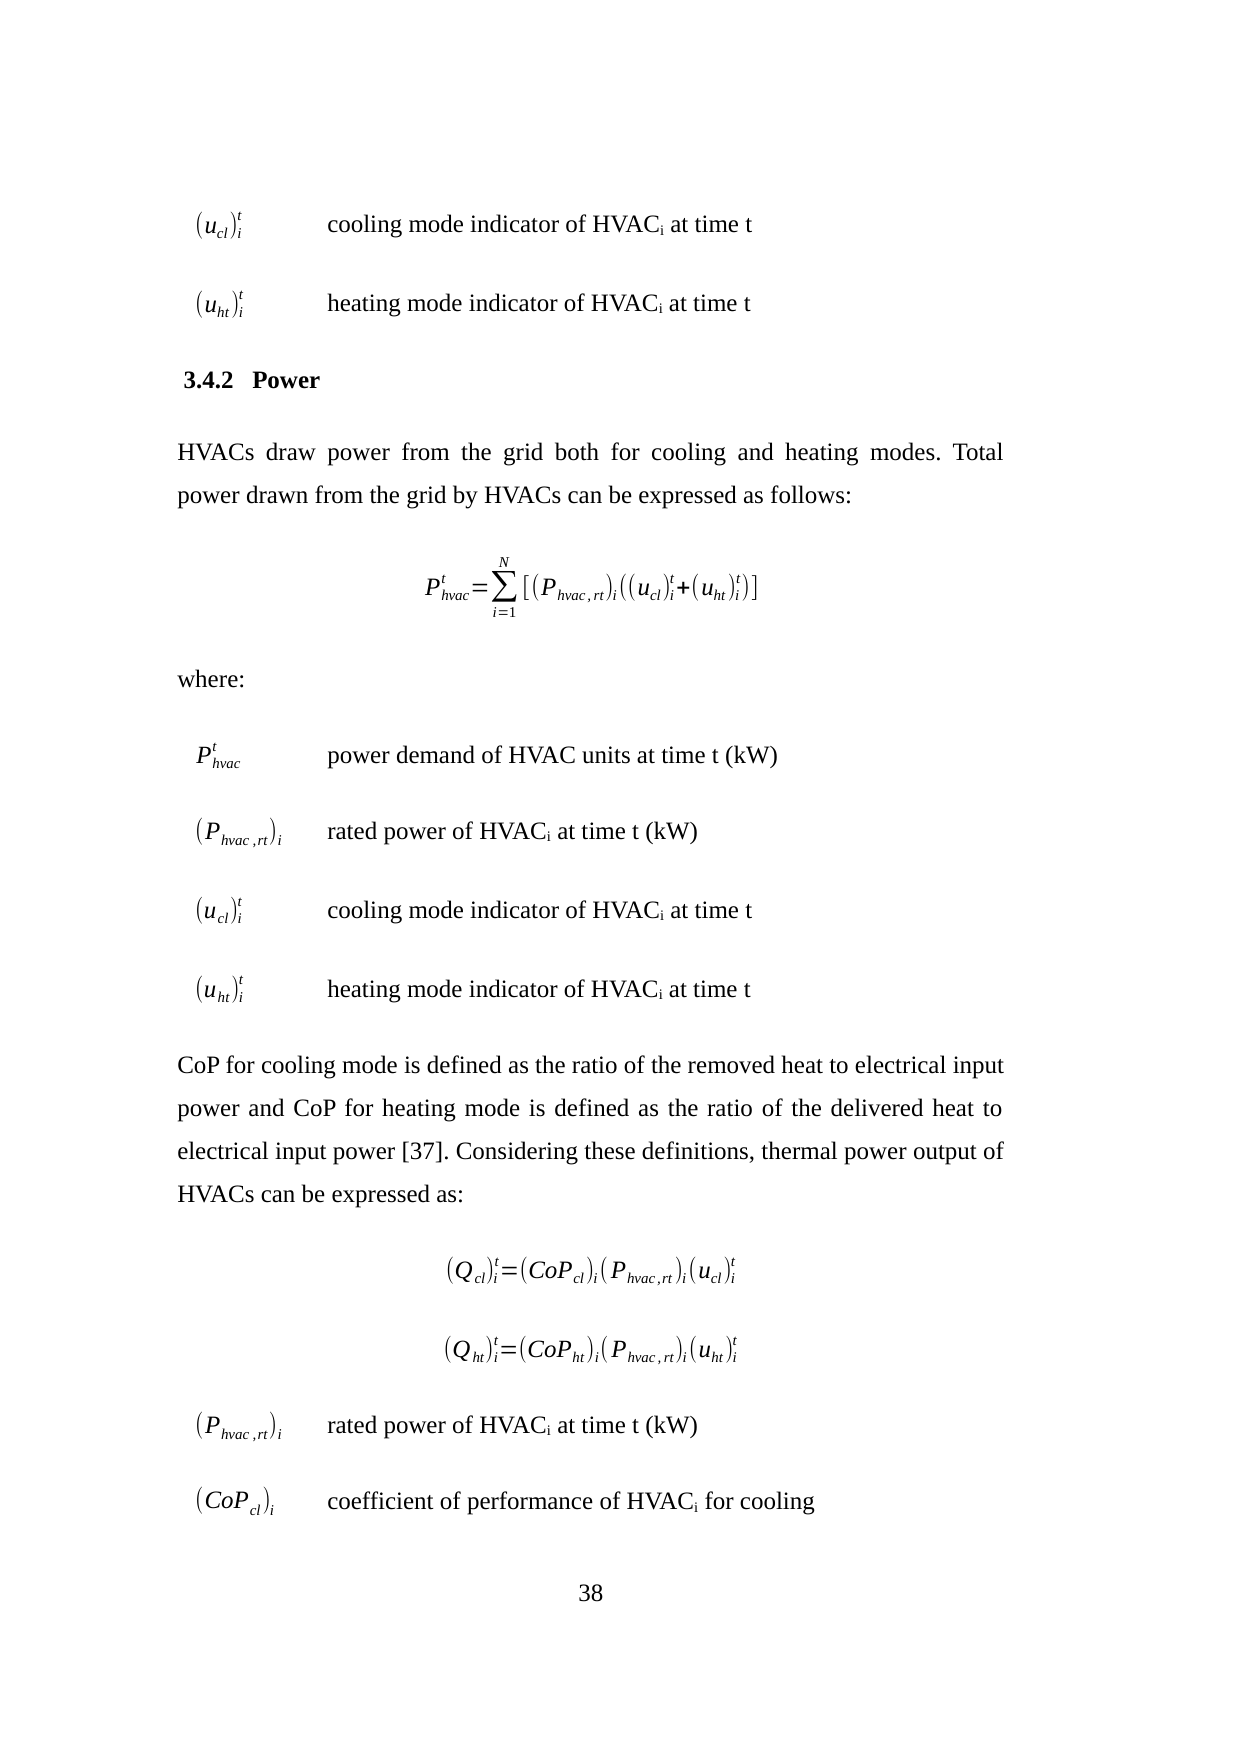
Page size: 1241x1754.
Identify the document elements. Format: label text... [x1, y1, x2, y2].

text heating mode indicator of HVACi at time t [177, 971, 1004, 1006]
text coefficient of performance of HVACi for cooling [177, 1486, 1004, 1518]
text where: [177, 664, 1004, 693]
text cooling mode indicator of HVACi at time t [177, 892, 1004, 927]
text heating mode indicator of HVACi at time t [177, 286, 1004, 321]
subtitle Power [177, 365, 1004, 393]
text power demand of HVAC units at time t (kW) [177, 737, 1004, 772]
text rated power of HVACi at time t (kW) [177, 1410, 1004, 1442]
text cooling mode indicator of HVACi at time t [177, 207, 1004, 242]
text CoP for cooling mode is defined as the ratio of the removed heat to electrical input power and CoP for heating mode is defined as the ratio of the delivered heat to electrical input power [37]⁠. Considering these definitions, thermal power output of HVACs can be expressed as: [177, 1050, 1004, 1208]
text rated power of HVACi at time t (kW) [177, 816, 1004, 848]
text HVACs draw power from the grid both for cooling and heating modes. Total power drawn from the grid by HVACs can be expressed as follows: [177, 437, 1004, 509]
